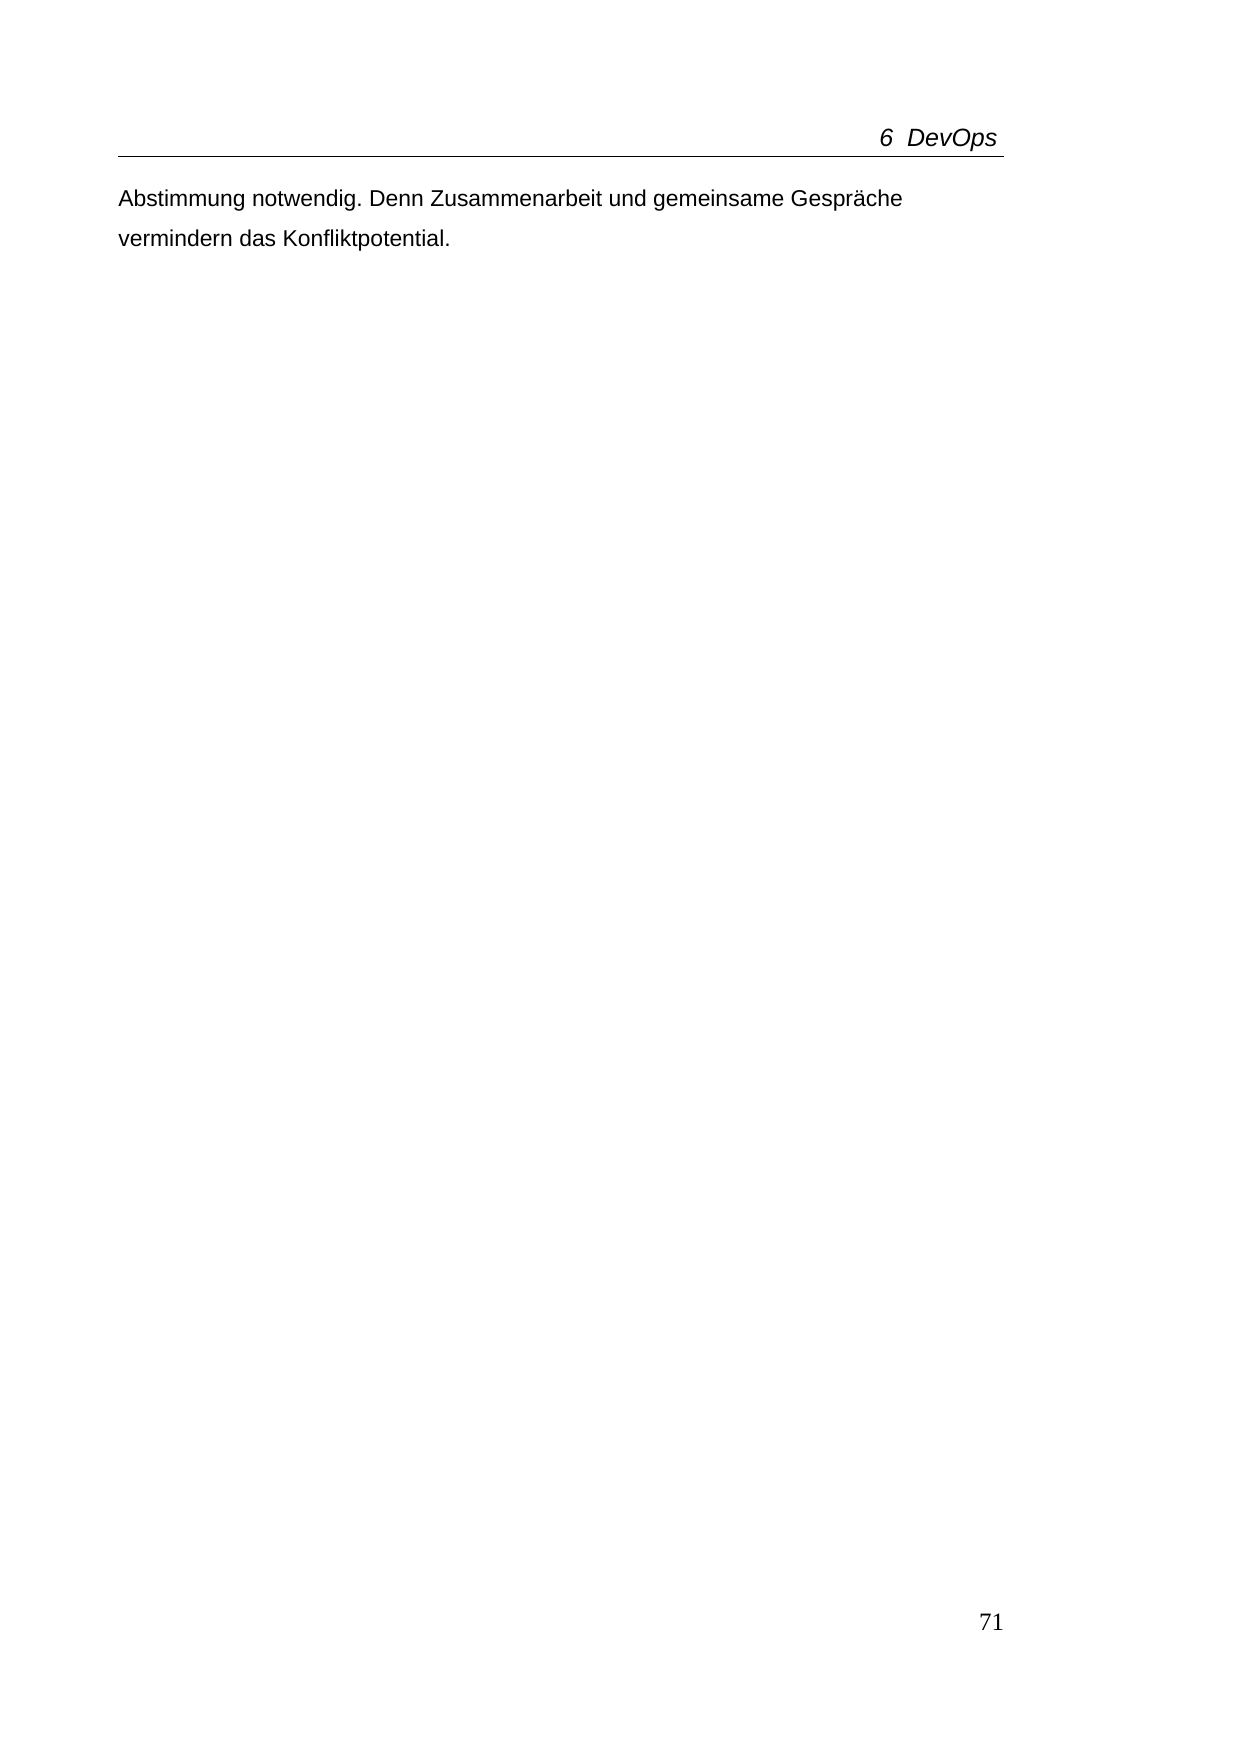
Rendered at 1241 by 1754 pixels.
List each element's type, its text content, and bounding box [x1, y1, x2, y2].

text Abstimmung notwendig. Denn Zusammenarbeit und gemeinsame Gespräche vermindern das Konfliktpotential. [118, 185, 1004, 251]
